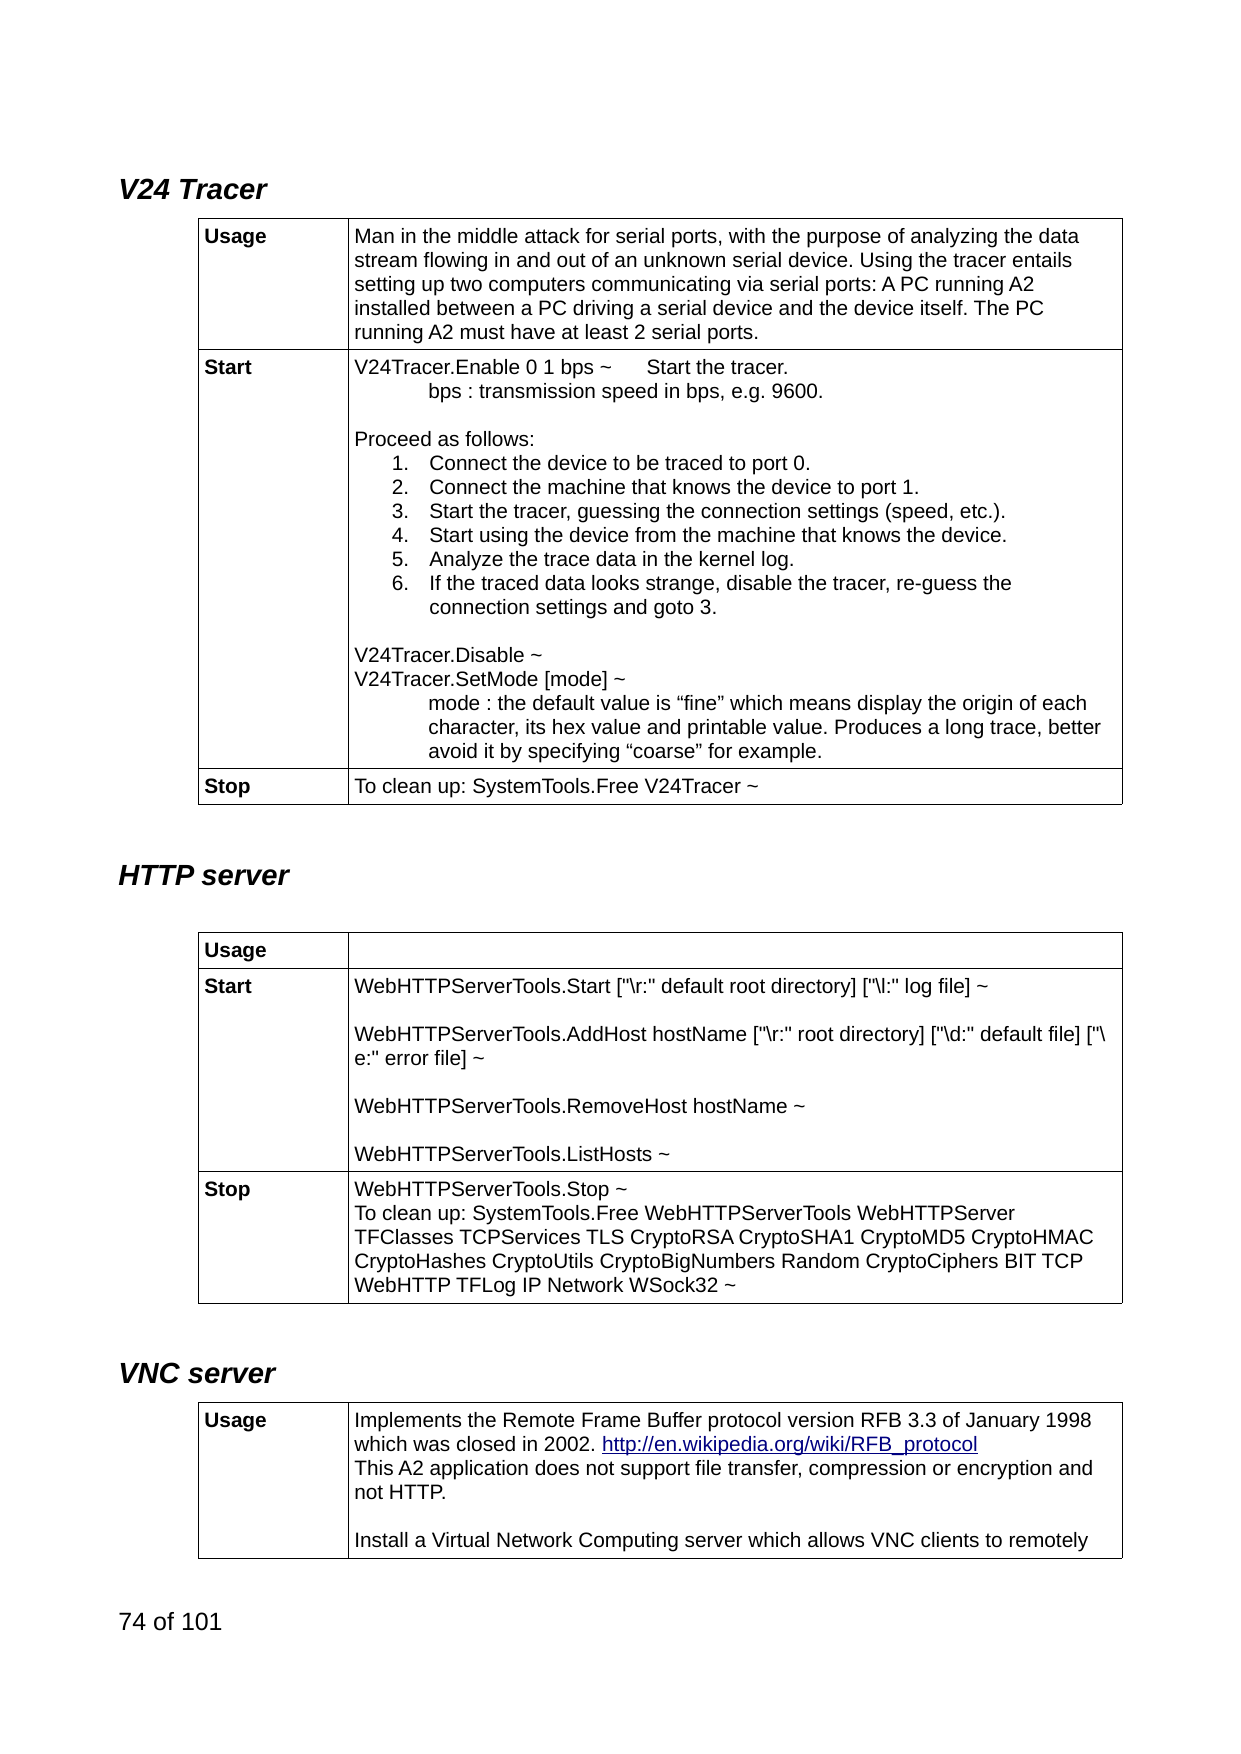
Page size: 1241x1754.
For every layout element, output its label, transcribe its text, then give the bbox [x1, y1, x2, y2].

table_cell Stop [199, 769, 348, 804]
subtitle HTTP server [118, 857, 1122, 891]
subtitle V24 Tracer [118, 172, 1122, 205]
table_header [349, 933, 1122, 968]
table_cell WebHTTPServerTools.Start ["\r:" default root directory] ["\l:" log file] ~ WebHTTPServerTools.AddHost hostName ["\r:" root directory] ["\d:" default file] ["\e:" error file] ~ WebHTTPServerTools.RemoveHost hostName ~ WebHTTPServerTools.ListHosts ~ [349, 969, 1122, 1171]
subtitle VNC server [118, 1356, 1122, 1390]
table_cell Start [199, 350, 348, 768]
table_header Implements the Remote Frame Buffer protocol version RFB 3.3 of January 1998 which was closed in 2002. http://en.wikipedia.org/wiki/RFB_protocol This A2 application does not support file transfer, compression or encryption and not HTTP. Install a Virtual Network Computing server which allows VNC clients to remotely [349, 1403, 1122, 1558]
table_cell Start [199, 969, 348, 1171]
table_cell To clean up: SystemTools.Free V24Tracer ~ [349, 769, 1122, 804]
table_cell Stop [199, 1172, 348, 1302]
table_cell V24Tracer.Enable 0 1 bps ~ Start the tracer. bps : transmission speed in bps, e.g. 9600. Proceed as follows: Connect the device to be traced to port 0. Connect the machine that knows the device to port 1. Start the tracer, guessing the connection settings (speed, etc.). Start using the device from the machine that knows the device. Analyze the trace data in the kernel log. If the traced data looks strange, disable the tracer, re-guess the connection settings and goto 3. V24Tracer.Disable ~ V24Tracer.SetMode [mode] ~ mode : the default value is “fine” which means display the origin of each character, its hex value and printable value. Produces a long trace, better avoid it by specifying “coarse” for example. [349, 350, 1122, 768]
table_header Usage [199, 1403, 348, 1558]
table_cell WebHTTPServerTools.Stop ~ To clean up: SystemTools.Free WebHTTPServerTools WebHTTPServer TFClasses TCPServices TLS CryptoRSA CryptoSHA1 CryptoMD5 CryptoHMAC CryptoHashes CryptoUtils CryptoBigNumbers Random CryptoCiphers BIT TCP WebHTTP TFLog IP Network WSock32 ~ [349, 1172, 1122, 1302]
table_header Usage [199, 933, 348, 968]
table_header Usage [199, 219, 348, 349]
table_header Man in the middle attack for serial ports, with the purpose of analyzing the data stream flowing in and out of an unknown serial device. Using the tracer entails setting up two computers communicating via serial ports: A PC running A2 installed between a PC driving a serial device and the device itself. The PC running A2 must have at least 2 serial ports. [349, 219, 1122, 349]
